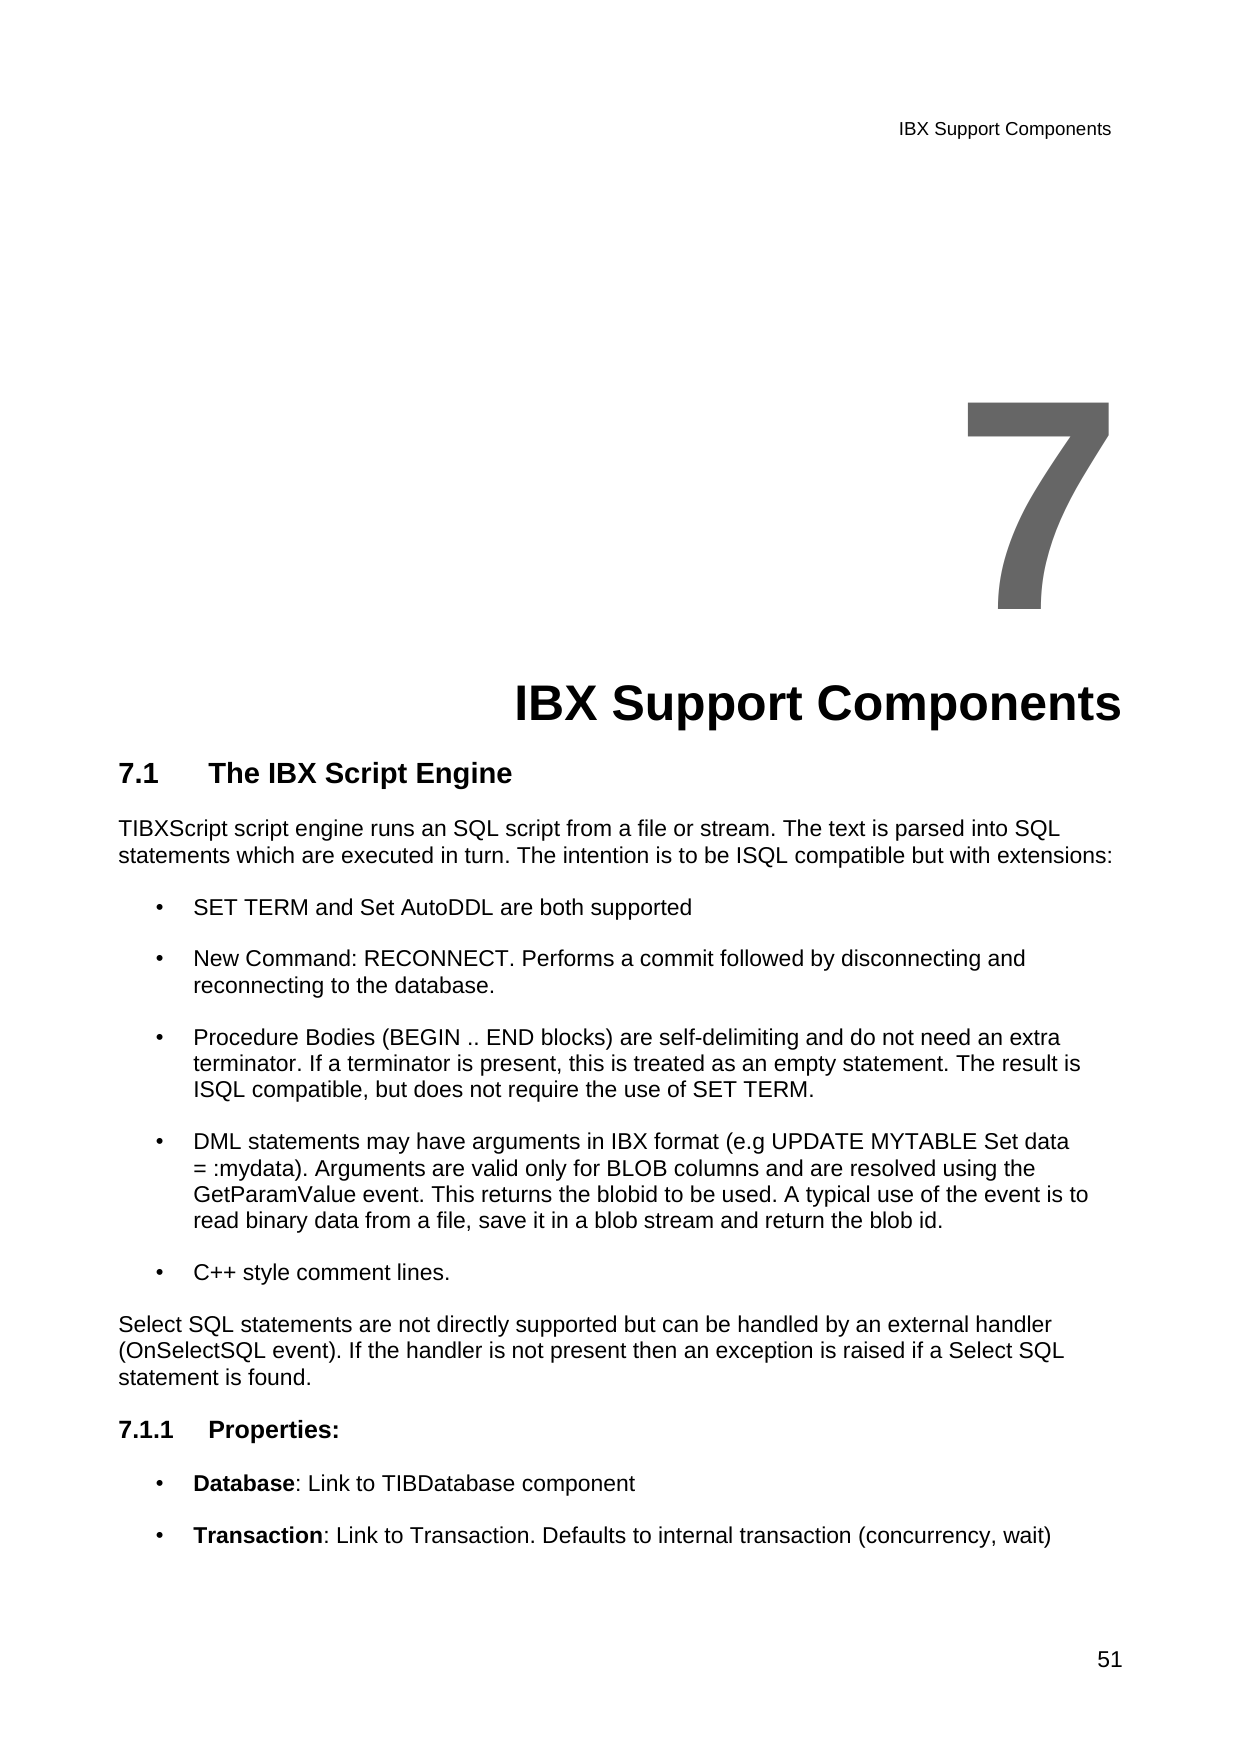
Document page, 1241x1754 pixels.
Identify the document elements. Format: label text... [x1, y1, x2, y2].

list New Command: RECONNECT. Performs a commit followed by disconnecting and reconnecting to the database. [156, 945, 1122, 998]
list DML statements may have arguments in IBX format (e.g UPDATE MYTABLE Set data = :mydata). Arguments are valid only for BLOB columns and are resolved using the GetParamValue event. This returns the blobid to be used. A typical use of the event is to read binary data from a file, save it in a blob stream and return the blob id. [156, 1128, 1122, 1233]
subtitle The IBX Script Engine [118, 756, 1122, 790]
list Transaction: Link to Transaction. Defaults to internal transaction (concurrency, wait) [156, 1522, 1122, 1548]
text TIBXScript script engine runs an SQL script from a file or stream. The text is parsed into SQL statements which are executed in turn. The intention is to be ISQL compatible but with extensions: [118, 815, 1122, 868]
list SET TERM and Set AutoDDL are both supported [156, 893, 1122, 920]
text Select SQL statements are not directly supported but can be handled by an external handler (OnSelectSQL event). If the handler is not present then an exception is raised if a Select SQL statement is found. [118, 1311, 1122, 1390]
list C++ style comment lines. [156, 1259, 1122, 1285]
subtitle Properties: [118, 1416, 1122, 1444]
list Procedure Bodies (BEGIN .. END blocks) are self-delimiting and do not need an extra terminator. If a terminator is present, this is treated as an empty statement. The result is ISQL compatible, but does not require the use of SET TERM. [156, 1023, 1122, 1103]
subtitle IBX Support Components [81, 328, 1122, 731]
list Database: Link to TIBDatabase component [156, 1470, 1122, 1496]
